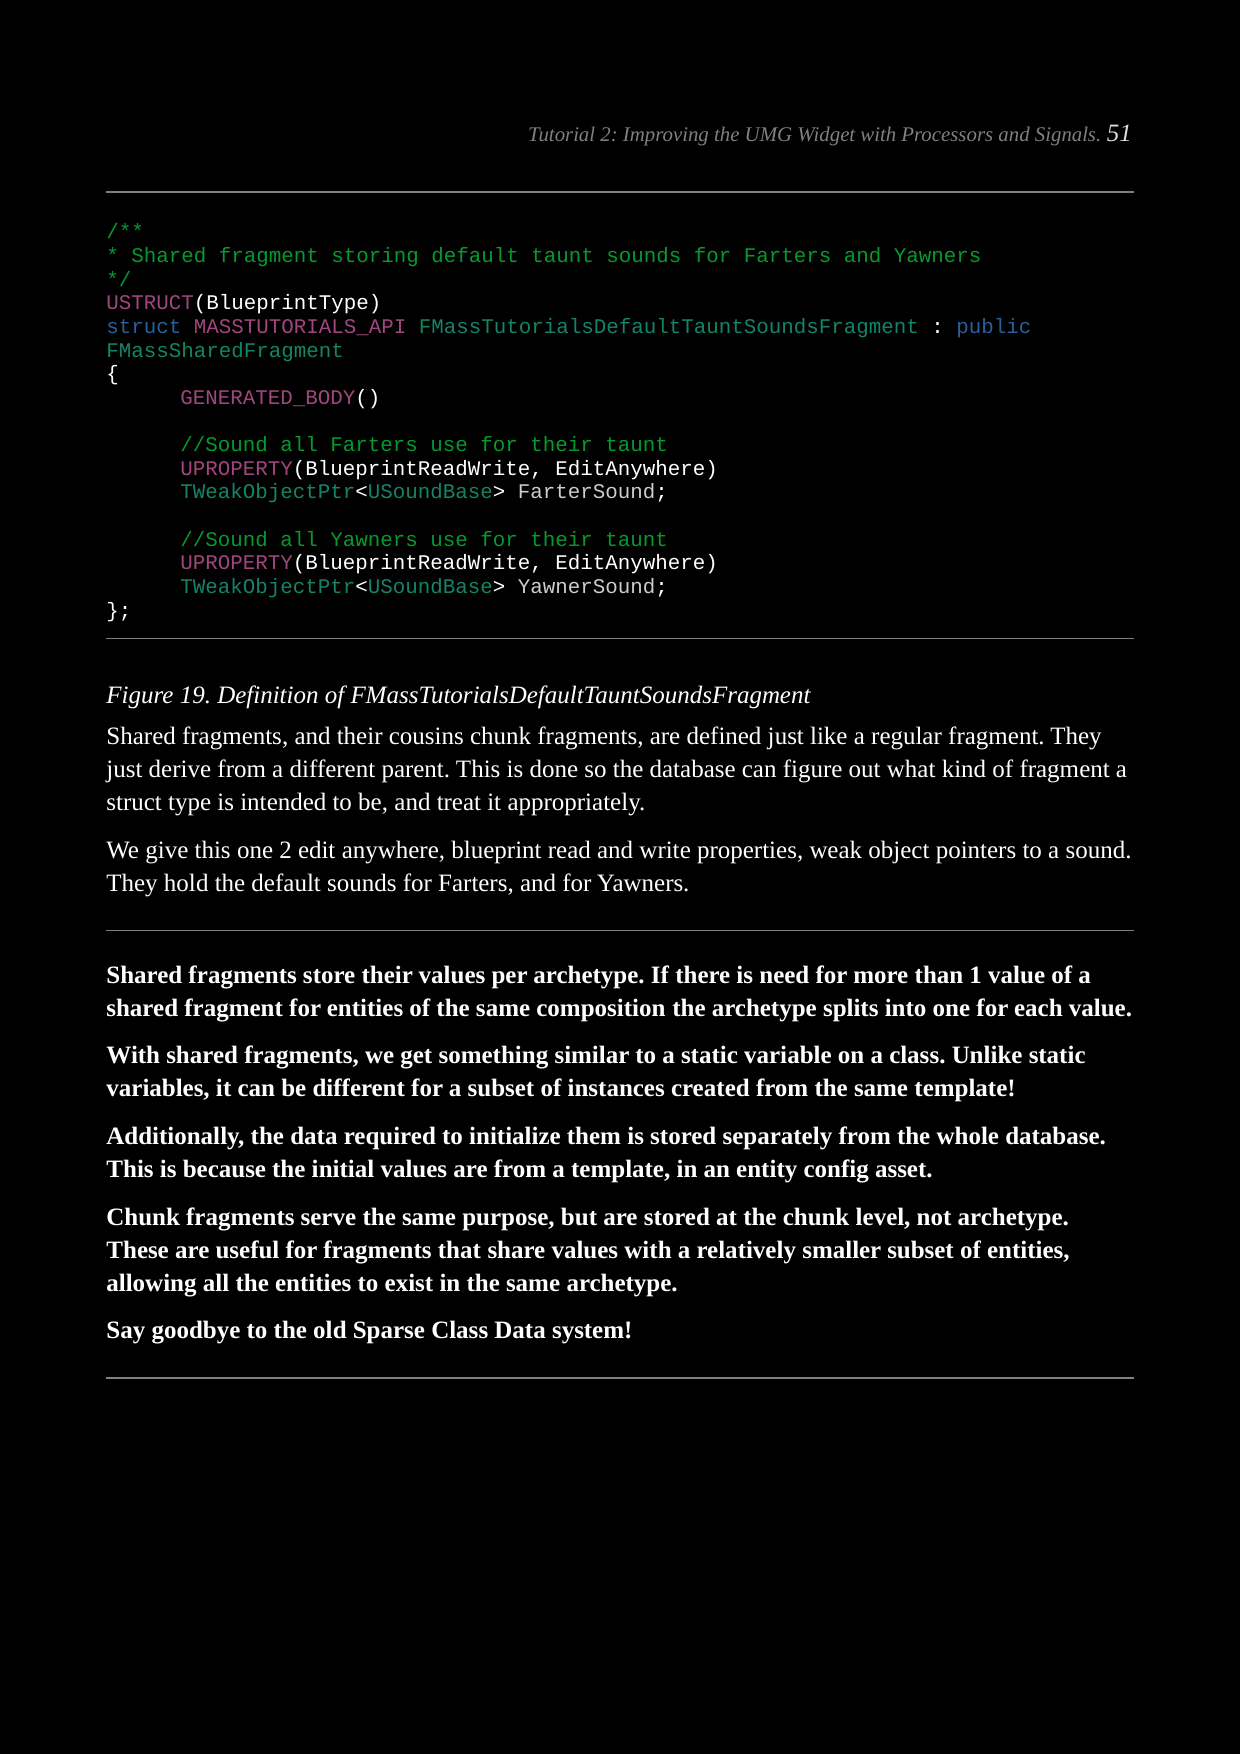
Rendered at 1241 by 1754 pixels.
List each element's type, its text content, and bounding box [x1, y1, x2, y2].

text { [106, 363, 1134, 387]
text TWeakObjectPtr<USoundBase> YawnerSound; [106, 576, 1134, 600]
text We give this one 2 edit anywhere, blueprint read and write properties, weak object pointers to a sound. They hold the default sounds for Farters, and for Yawners. [106, 835, 1134, 897]
text Chunk fragments serve the same purpose, but are stored at the chunk level, not archetype. These are useful for fragments that share values with a relatively smaller subset of entities, allowing all the entities to exist in the same archetype. [106, 1202, 1134, 1297]
text }; [106, 600, 1134, 623]
text Say goodbye to the old Sparse Class Data system! [106, 1315, 1134, 1344]
text Shared fragments, and their cousins chunk fragments, are defined just like a regular fragment. They just derive from a different parent. This is done so the database can figure out what kind of fragment a struct type is intended to be, and treat it appropriately. [106, 721, 1134, 816]
text GENERATED_BODY() [106, 387, 1134, 411]
text UPROPERTY(BlueprintReadWrite, EditAnywhere) [106, 552, 1134, 576]
text USTRUCT(BlueprintType) [106, 292, 1134, 316]
text TWeakObjectPtr<USoundBase> FarterSound; [106, 481, 1134, 505]
text //Sound all Yawners use for their taunt [106, 529, 1134, 552]
text With shared fragments, we get something similar to a static variable on a class. Unlike static variables, it can be different for a subset of instances created from the same template! [106, 1041, 1134, 1102]
text UPROPERTY(BlueprintReadWrite, EditAnywhere) [106, 458, 1134, 481]
text struct MASSTUTORIALS_API FMassTutorialsDefaultTauntSoundsFragment : public FMassSharedFragment [106, 316, 1134, 363]
text Figure 19. Definition of FMassTutorialsDefaultTauntSoundsFragment [106, 680, 1134, 709]
text //Sound all Farters use for their taunt [106, 434, 1134, 458]
text */ [106, 269, 1134, 292]
text Shared fragments store their values per archetype. If there is need for more than 1 value of a shared fragment for entities of the same composition the archetype splits into one for each value. [106, 960, 1134, 1022]
text Additionally, the data required to initialize them is stored separately from the whole database. This is because the initial values are from a template, in an entity config asset. [106, 1121, 1134, 1183]
text /** [106, 221, 1134, 245]
text * Shared fragment storing default taunt sounds for Farters and Yawners [106, 245, 1134, 269]
